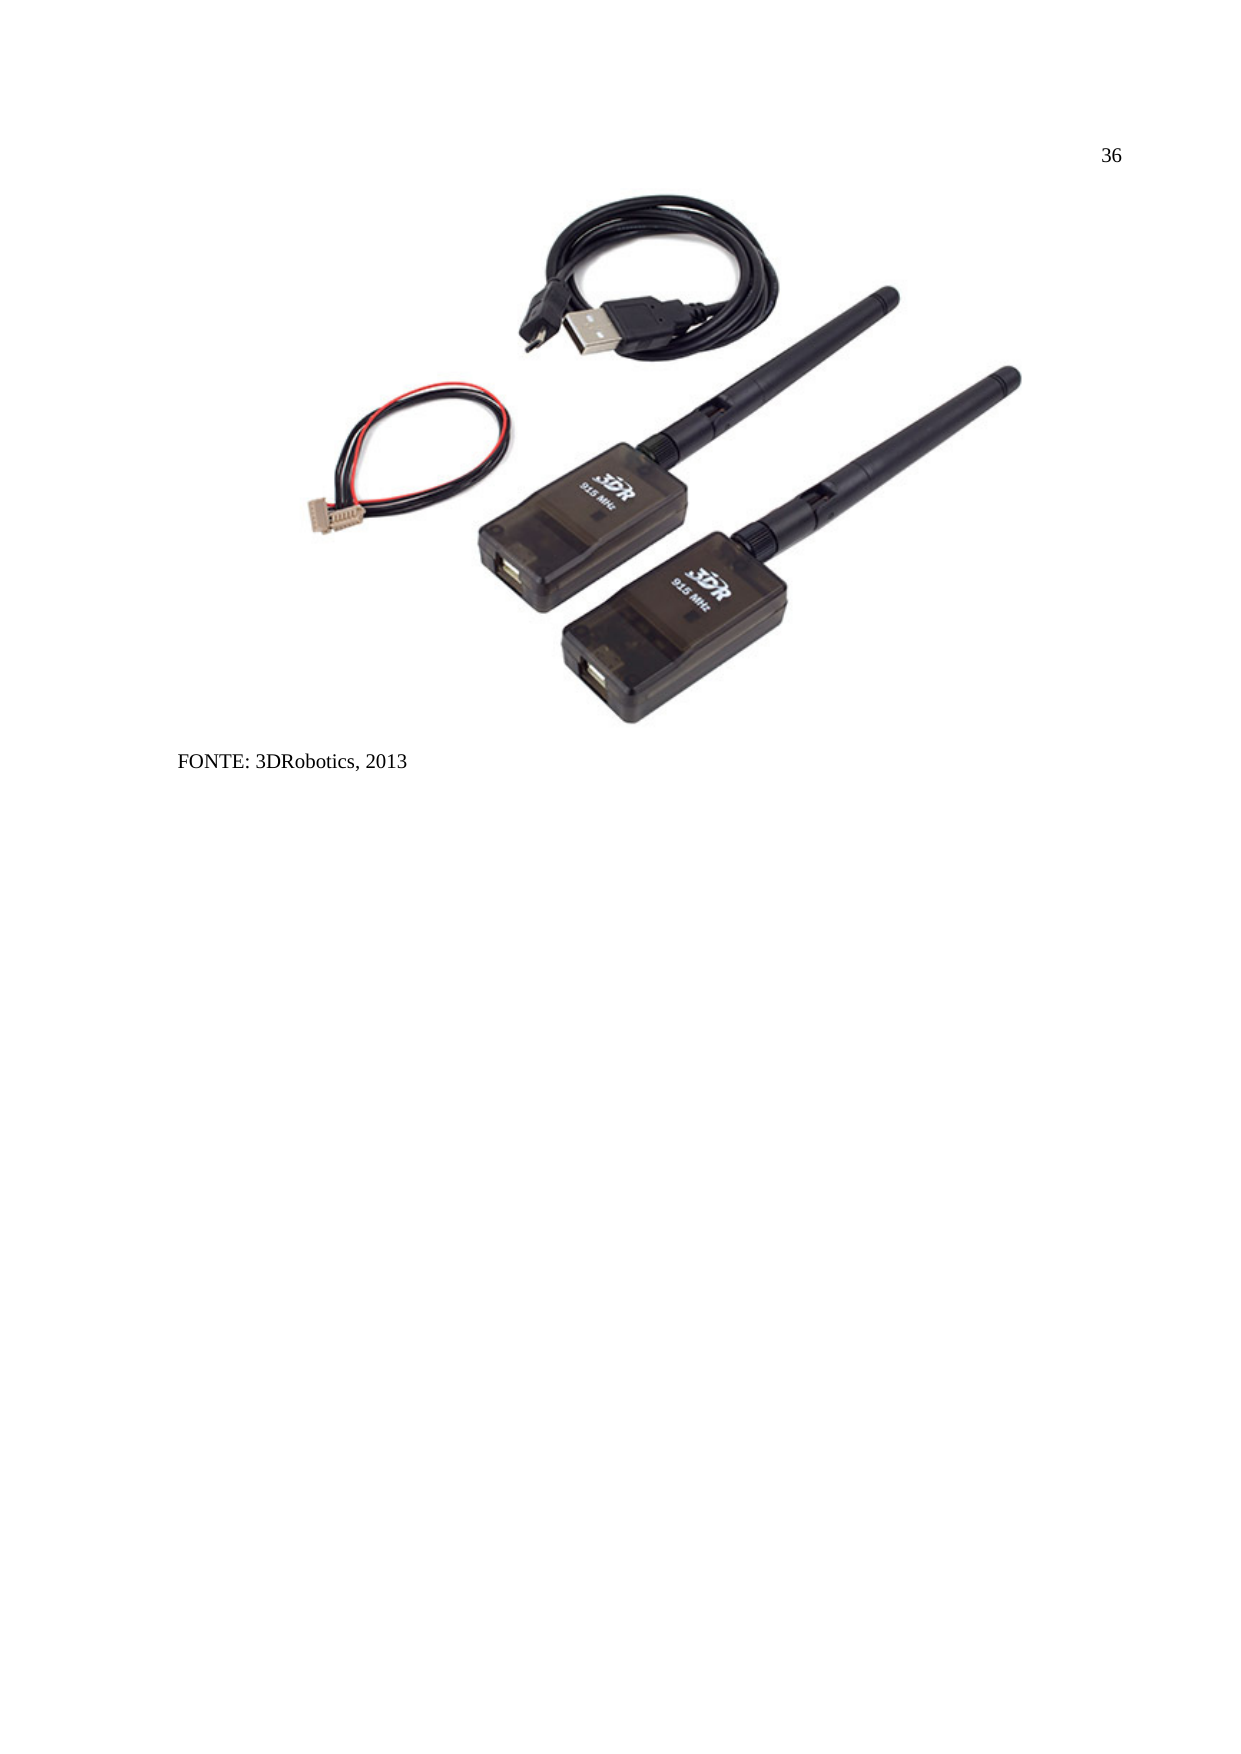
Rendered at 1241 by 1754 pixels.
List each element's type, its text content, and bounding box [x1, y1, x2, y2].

picture [243, 177, 1056, 750]
text FONTE: 3DRobotics, 2013 [177, 750, 1122, 773]
